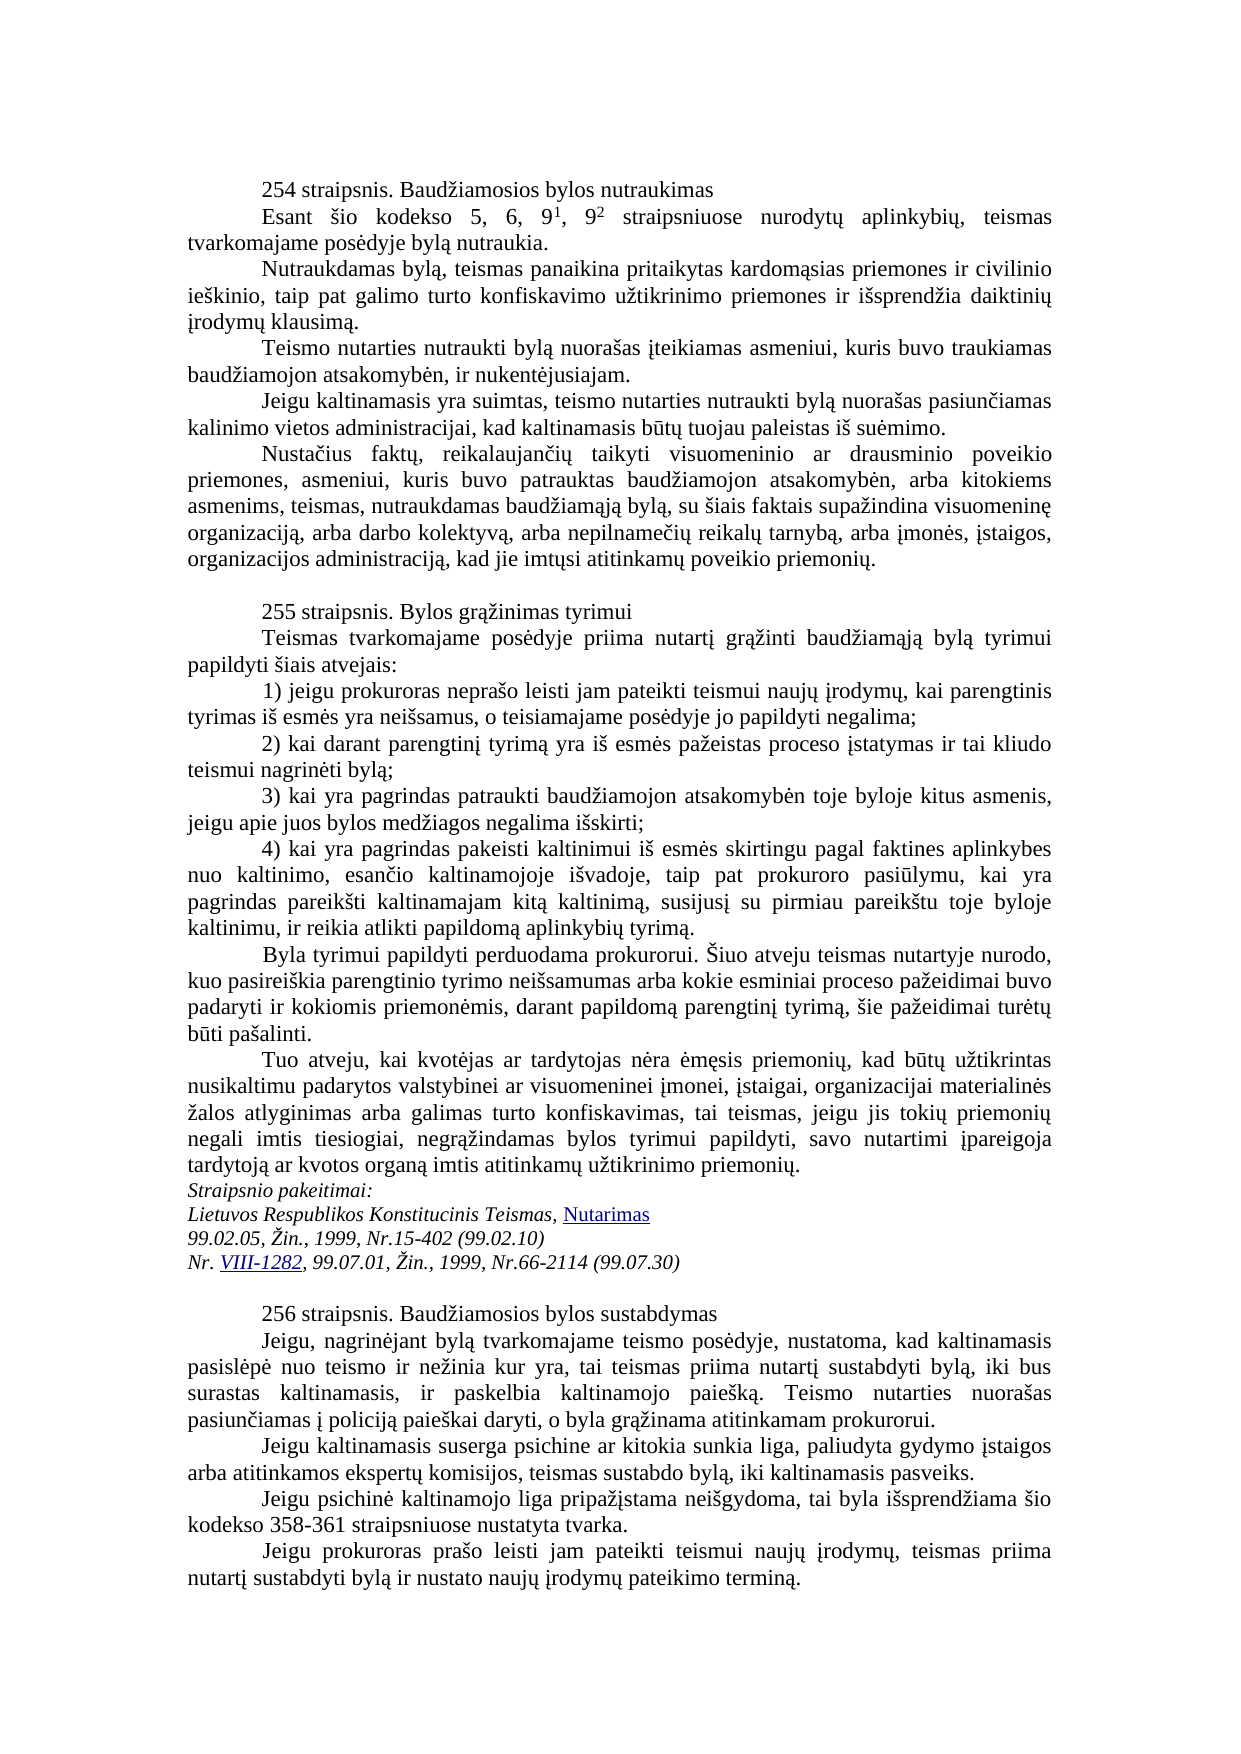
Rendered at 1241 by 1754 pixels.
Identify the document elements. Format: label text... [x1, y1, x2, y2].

text 254 straipsnis. Baudžiamosios bylos nutraukimas [187, 176, 1053, 203]
text Lietuvos Respublikos Konstitucinis Teismas, Nutarimas [187, 1202, 1053, 1226]
text Nustačius faktų, reikalaujančių taikyti visuomeninio ar drausminio poveikio priemones, asmeniui, kuris buvo patrauktas baudžiamojon atsakomybėn, arba kitokiems asmenims, teismas, nutraukdamas baudžiamąją bylą, su šiais faktais supažindina visuomeninę organizaciją, arba darbo kolektyvą, arba nepilnamečių reikalų tarnybą, arba įmonės, įstaigos, organizacijos administraciją, kad jie imtųsi atitinkamų poveikio priemonių. [187, 440, 1053, 572]
text Jeigu kaltinamasis yra suimtas, teismo nutarties nutraukti bylą nuorašas pasiunčiamas kalinimo vietos administracijai, kad kaltinamasis būtų tuojau paleistas iš suėmimo. [187, 387, 1053, 440]
text 3) kai yra pagrindas patraukti baudžiamojon atsakomybėn toje byloje kitus asmenis, jeigu apie juos bylos medžiagos negalima išskirti; [187, 782, 1053, 835]
text Tuo atveju, kai kvotėjas ar tardytojas nėra ėmęsis priemonių, kad būtų užtikrintas nusikaltimu padarytos valstybinei ar visuomeninei įmonei, įstaigai, organizacijai materialinės žalos atlyginimas arba galimas turto konfiskavimas, tai teismas, jeigu jis tokių priemonių negali imtis tiesiogiai, negrąžindamas bylos tyrimui papildyti, savo nutartimi įpareigoja tardytoją ar kvotos organą imtis atitinkamų užtikrinimo priemonių. [187, 1046, 1053, 1178]
text Jeigu prokuroras prašo leisti jam pateikti teismui naujų įrodymų, teismas priima nutartį sustabdyti bylą ir nustato naujų įrodymų pateikimo terminą. [187, 1538, 1053, 1590]
text Jeigu, nagrinėjant bylą tvarkomajame teismo posėdyje, nustatoma, kad kaltinamasis pasislėpė nuo teismo ir nežinia kur yra, tai teismas priima nutartį sustabdyti bylą, iki bus surastas kaltinamasis, ir paskelbia kaltinamojo paiešką. Teismo nutarties nuorašas pasiunčiamas į policiją paieškai daryti, o byla grąžinama atitinkamam prokurorui. [187, 1327, 1053, 1432]
text Teismo nutarties nutraukti bylą nuorašas įteikiamas asmeniui, kuris buvo traukiamas baudžiamojon atsakomybėn, ir nukentėjusiajam. [187, 334, 1053, 387]
text Jeigu kaltinamasis suserga psichine ar kitokia sunkia liga, paliudyta gydymo įstaigos arba atitinkamos ekspertų komisijos, teismas sustabdo bylą, iki kaltinamasis pasveiks. [187, 1432, 1053, 1485]
text Jeigu psichinė kaltinamojo liga pripažįstama neišgydoma, tai byla išsprendžiama šio kodekso 358-361 straipsniuose nustatyta tvarka. [187, 1485, 1053, 1538]
text 2) kai darant parengtinį tyrimą yra iš esmės pažeistas proceso įstatymas ir tai kliudo teismui nagrinėti bylą; [187, 730, 1053, 782]
text 99.02.05, Žin., 1999, Nr.15-402 (99.02.10) [187, 1226, 1053, 1250]
text 256 straipsnis. Baudžiamosios bylos sustabdymas [187, 1300, 1053, 1327]
text Nutraukdamas bylą, teismas panaikina pritaikytas kardomąsias priemones ir civilinio ieškinio, taip pat galimo turto konfiskavimo užtikrinimo priemones ir išsprendžia daiktinių įrodymų klausimą. [187, 255, 1053, 334]
text 255 straipsnis. Bylos grąžinimas tyrimui [187, 598, 1053, 624]
text Nr. VIII-1282, 99.07.01, Žin., 1999, Nr.66-2114 (99.07.30) [187, 1250, 1053, 1274]
text Byla tyrimui papildyti perduodama prokurorui. Šiuo atveju teismas nutartyje nurodo, kuo pasireiškia parengtinio tyrimo neišsamumas arba kokie esminiai proceso pažeidimai buvo padaryti ir kokiomis priemonėmis, darant papildomą parengtinį tyrimą, šie pažeidimai turėtų būti pašalinti. [187, 941, 1053, 1046]
text 1) jeigu prokuroras neprašo leisti jam pateikti teismui naujų įrodymų, kai parengtinis tyrimas iš esmės yra neišsamus, o teisiamajame posėdyje jo papildyti negalima; [187, 677, 1053, 730]
text Straipsnio pakeitimai: [187, 1178, 1053, 1202]
text 4) kai yra pagrindas pakeisti kaltinimui iš esmės skirtingu pagal faktines aplinkybes nuo kaltinimo, esančio kaltinamojoje išvadoje, taip pat prokuroro pasiūlymu, kai yra pagrindas pareikšti kaltinamajam kitą kaltinimą, susijusį su pirmiau pareikštu toje byloje kaltinimu, ir reikia atlikti papildomą aplinkybių tyrimą. [187, 835, 1053, 941]
text Teismas tvarkomajame posėdyje priima nutartį grąžinti baudžiamąją bylą tyrimui papildyti šiais atvejais: [187, 624, 1053, 677]
text Esant šio kodekso 5, 6, 91, 92 straipsniuose nurodytų aplinkybių, teismas tvarkomajame posėdyje bylą nutraukia. [187, 203, 1053, 255]
